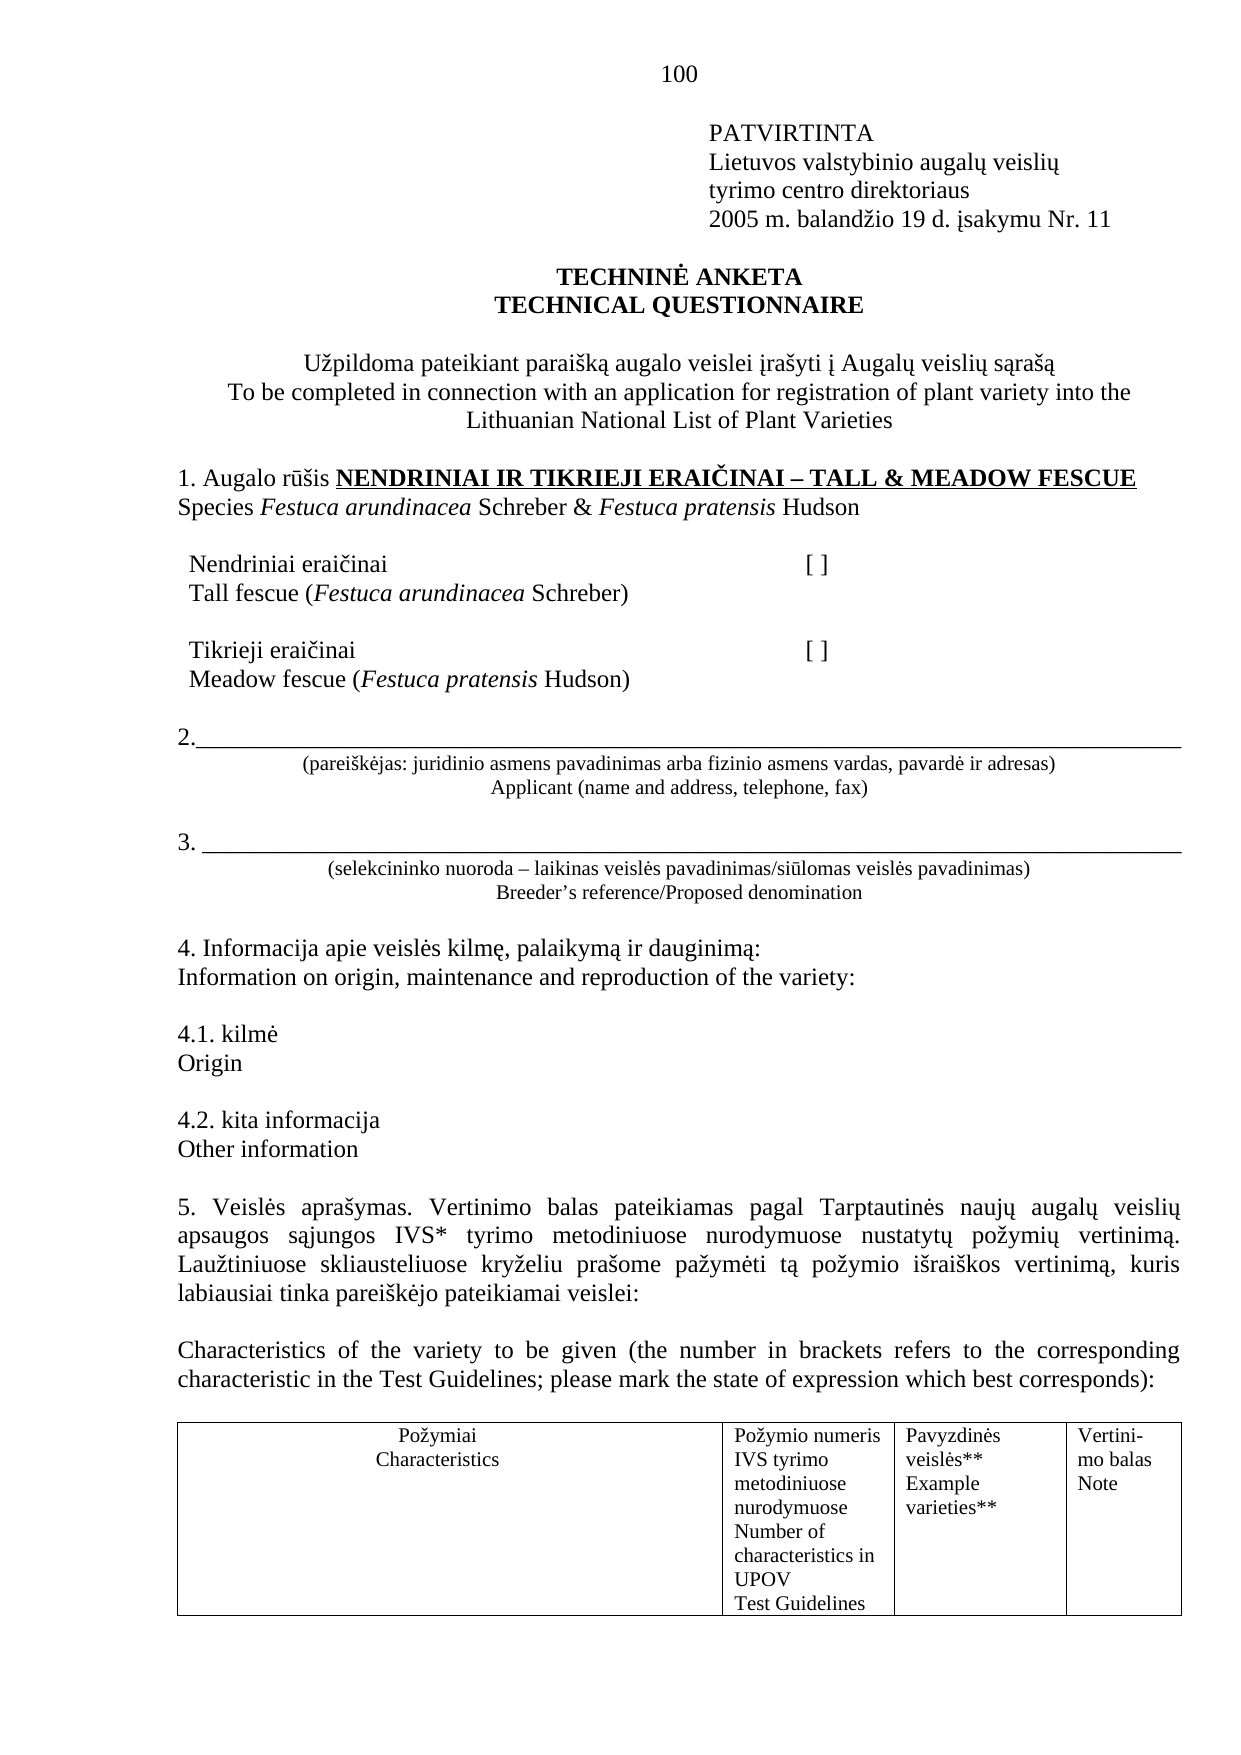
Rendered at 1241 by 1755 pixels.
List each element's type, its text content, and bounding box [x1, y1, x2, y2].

text To be completed in connection with an application for registration of plant variety into the Lithuanian National List of Plant Varieties [177, 377, 1181, 434]
text Breeder’s reference/Proposed denomination [177, 880, 1181, 904]
text Characteristics of the variety to be given (the number in brackets refers to the corresponding characteristic in the Test Guidelines; please mark the state of expression which best corresponds): [177, 1336, 1181, 1393]
table_cell [794, 578, 1204, 607]
text Species Festuca arundinacea Schreber & Festuca pratensis Hudson [177, 492, 1181, 521]
text 5. Veislės aprašymas. Vertinimo balas pateikiamas pagal Tarptautinės naujų augalų veislių apsaugos sąjungos IVS* tyrimo metodiniuose nurodymuose nustatytų požymių vertinimą. Laužtiniuose skliausteliuose kryželiu prašome pažymėti tą požymio išraiškos vertinimą, kuris labiausiai tinka pareiškėjo pateikiamai veislei: [177, 1192, 1181, 1307]
text TECHNICAL QUESTIONNAIRE [177, 291, 1181, 319]
text 4. Informacija apie veislės kilmę, palaikymą ir dauginimą: [177, 933, 1181, 962]
text tyrimo centro direktoriaus [177, 176, 1181, 204]
text PATVIRTINTA [177, 118, 1181, 147]
text Origin [177, 1048, 1181, 1077]
table_header Požymiai Characteristics [178, 1423, 698, 1615]
table_header Pavyzdinės veislės** Example varieties** [895, 1423, 1066, 1615]
text 3. [177, 827, 1181, 856]
table_cell [177, 607, 794, 636]
table_cell [ ] [794, 636, 1204, 664]
text Information on origin, maintenance and reproduction of the variety: [177, 962, 1181, 991]
text Applicant (name and address, telephone, fax) [177, 775, 1181, 799]
text Lietuvos valstybinio augalų veislių [177, 147, 1181, 176]
text (selekcininko nuoroda – laikinas veislės pavadinimas/siūlomas veislės pavadinimas) [177, 856, 1181, 880]
table_header [698, 1423, 722, 1615]
table_cell Tikrieji eraičinai [177, 636, 794, 664]
table_cell [794, 664, 1204, 693]
table_header [ ] [794, 549, 1204, 578]
text Other information [177, 1134, 1181, 1163]
text 1. Augalo rūšis NENDRINIAI IR TIKRIEJI ERAIČINAI – TALL & MEADOW FESCUE [177, 463, 1181, 492]
text 4.1. kilmė [177, 1019, 1181, 1048]
table_cell Tall fescue (Festuca arundinacea Schreber) [177, 578, 794, 607]
text (pareiškėjas: juridinio asmens pavadinimas arba fizinio asmens vardas, pavardė ir adresas) [177, 751, 1181, 775]
table_header Nendriniai eraičinai [177, 549, 794, 578]
table_cell [794, 607, 1204, 636]
table_cell Meadow fescue (Festuca pratensis Hudson) [177, 664, 794, 693]
text 2005 m. balandžio 19 d. įsakymu Nr. 11 [177, 204, 1181, 233]
text 4.2. kita informacija [177, 1106, 1181, 1134]
table_header Požymio numeris IVS tyrimo metodiniuose nurodymuose Number of characteristics in UPOV Test Guidelines [723, 1423, 894, 1615]
text TECHNINĖ anketa [177, 262, 1181, 291]
text Užpildoma pateikiant paraišką augalo veislei įrašyti į Augalų veislių sąrašą [177, 348, 1181, 377]
table_header Vertini-mo balas Note [1067, 1423, 1181, 1615]
text 2. [177, 722, 1181, 751]
